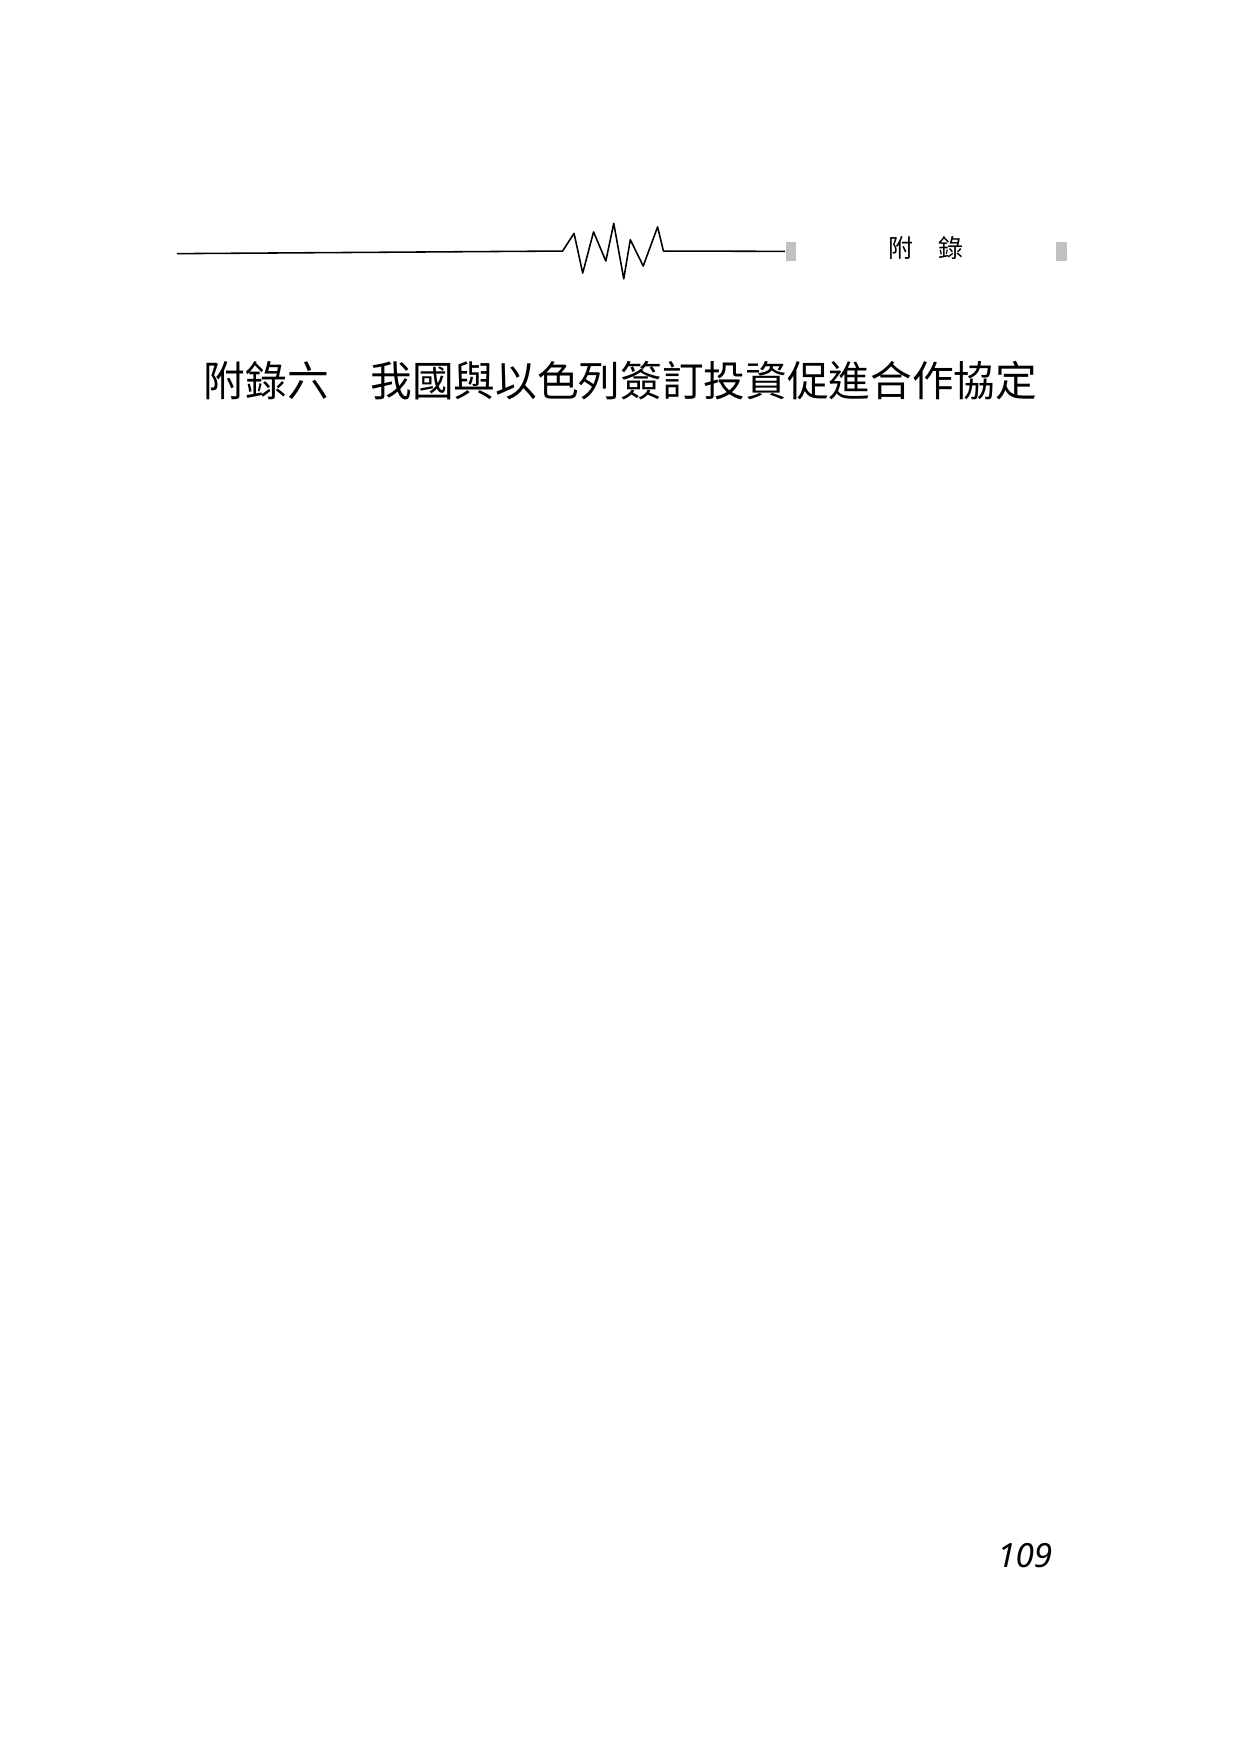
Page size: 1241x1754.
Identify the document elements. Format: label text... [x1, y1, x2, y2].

text 附錄六 我國與以色列簽訂投資促進合作協定 [183, 336, 1058, 398]
